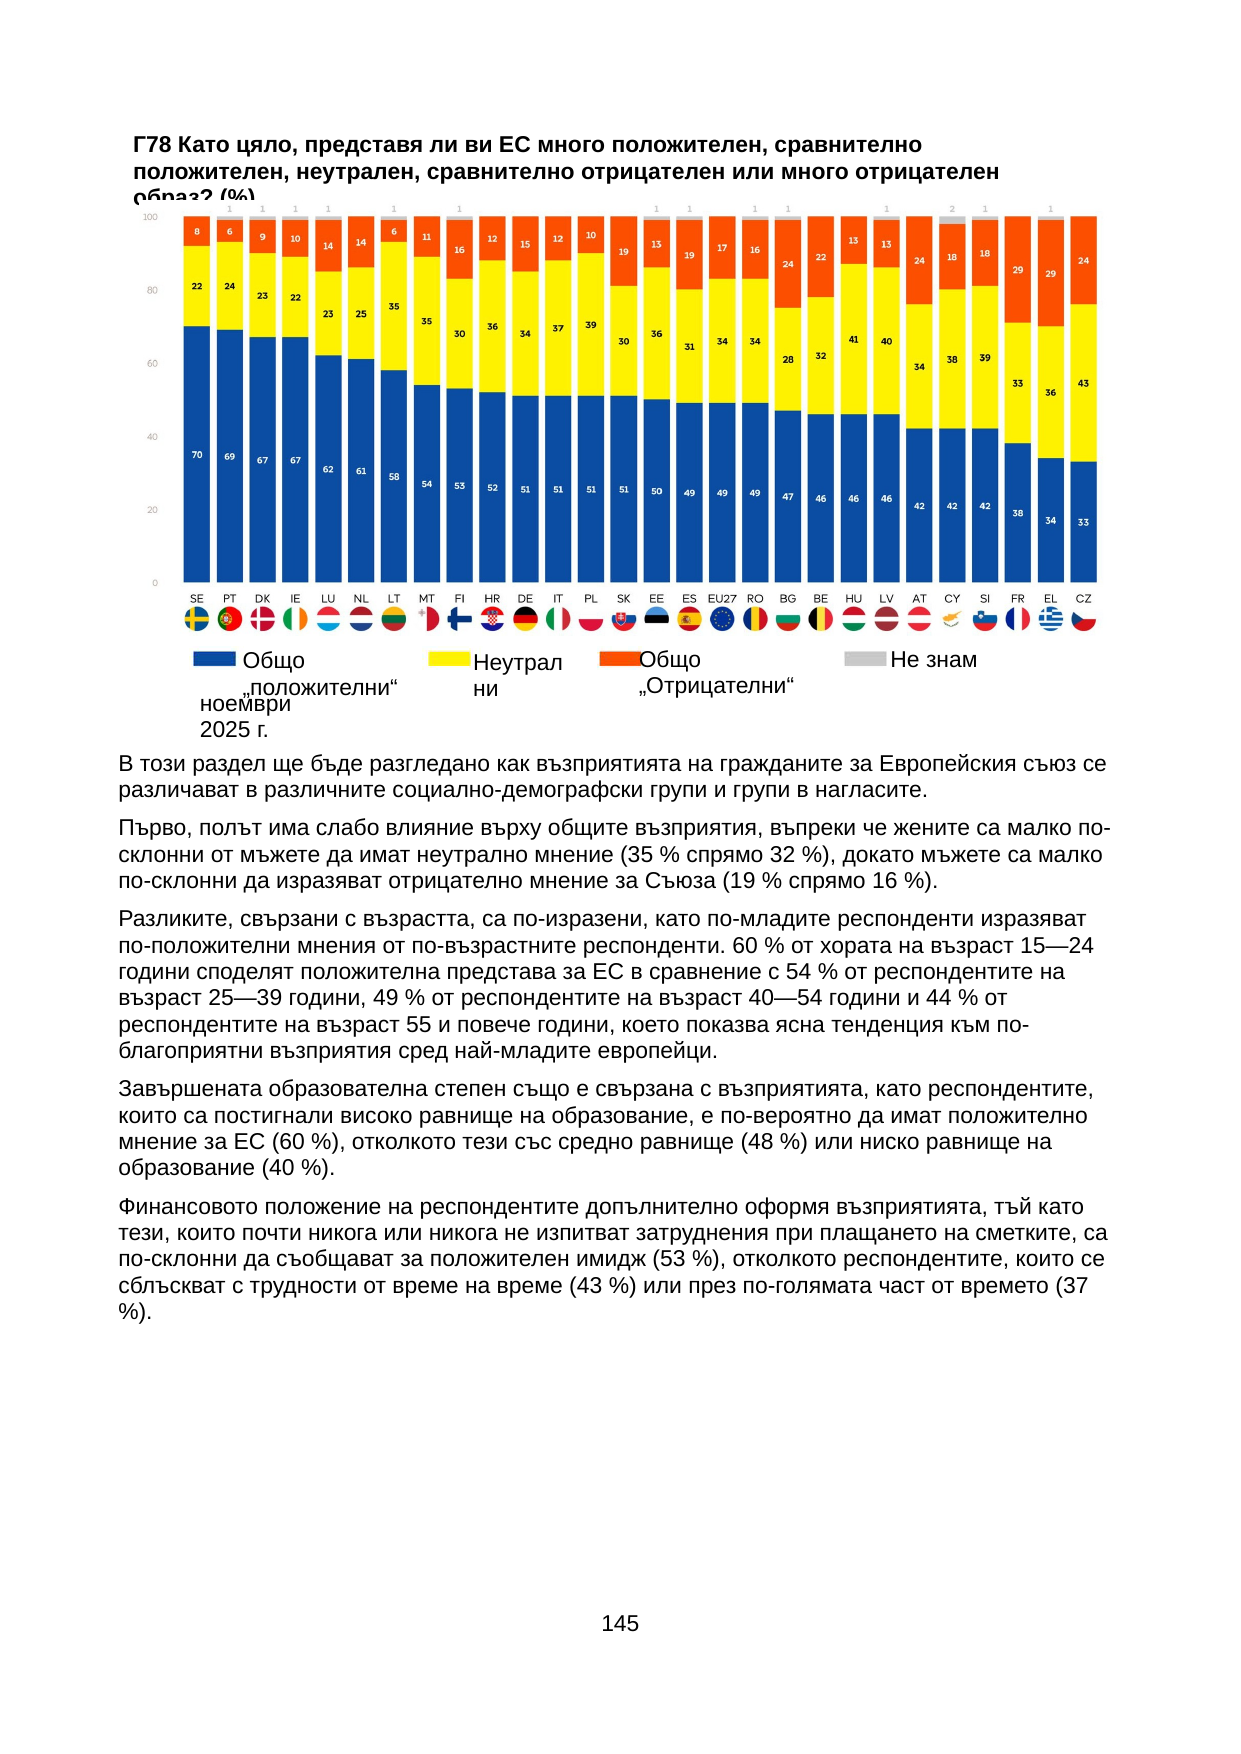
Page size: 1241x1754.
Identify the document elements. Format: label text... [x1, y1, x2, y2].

text Завършената образователна степен също е свързана с възприятията, като респондентите, които са постигнали високо равнище на образование, е по-вероятно да имат положително мнение за ЕС (60 %), отколкото тези със средно равнище (48 %) или ниско равнище на образование (40 %). [118, 1075, 1122, 1181]
text Разликите, свързани с възрастта, са по-изразени, като по-младите респонденти изразяват по-положителни мнения от по-възрастните респонденти. 60 % от хората на възраст 15—24 години споделят положителна представа за ЕС в сравнение с 54 % от респондентите на възраст 25—39 години, 49 % от респондентите на възраст 40—54 години и 44 % от респондентите на възраст 55 и повече години, което показва ясна тенденция към по-благоприятни възприятия сред най-младите европейци. [118, 905, 1122, 1063]
picture [509, 659, 517, 670]
picture [139, 200, 1108, 636]
picture [477, 663, 486, 670]
text В този раздел ще бъде разгледано как възприятията на гражданите за Европейския съюз се различават в различните социално-демографски групи и групи в нагласите. [118, 124, 1122, 802]
picture [552, 659, 559, 670]
picture [539, 664, 546, 670]
text Финансовото положение на респондентите допълнително оформя възприятията, тъй като тези, които почти никога или никога не изпитват затруднения при плащането на сметките, са по-склонни да съобщават за положителен имидж (53 %), отколкото респондентите, които се сблъскват с трудности от време на време (43 %) или през по-голямата част от времето (37 %). [118, 1193, 1122, 1324]
picture [189, 646, 887, 670]
text Първо, полът има слабо влияние върху общите възприятия, въпреки че жените са малко по-склонни от мъжете да имат неутрално мнение (35 % спрямо 32 %), докато мъжете са малко по-склонни да изразяват отрицателно мнение за Съюза (19 % спрямо 16 %). [118, 814, 1122, 893]
